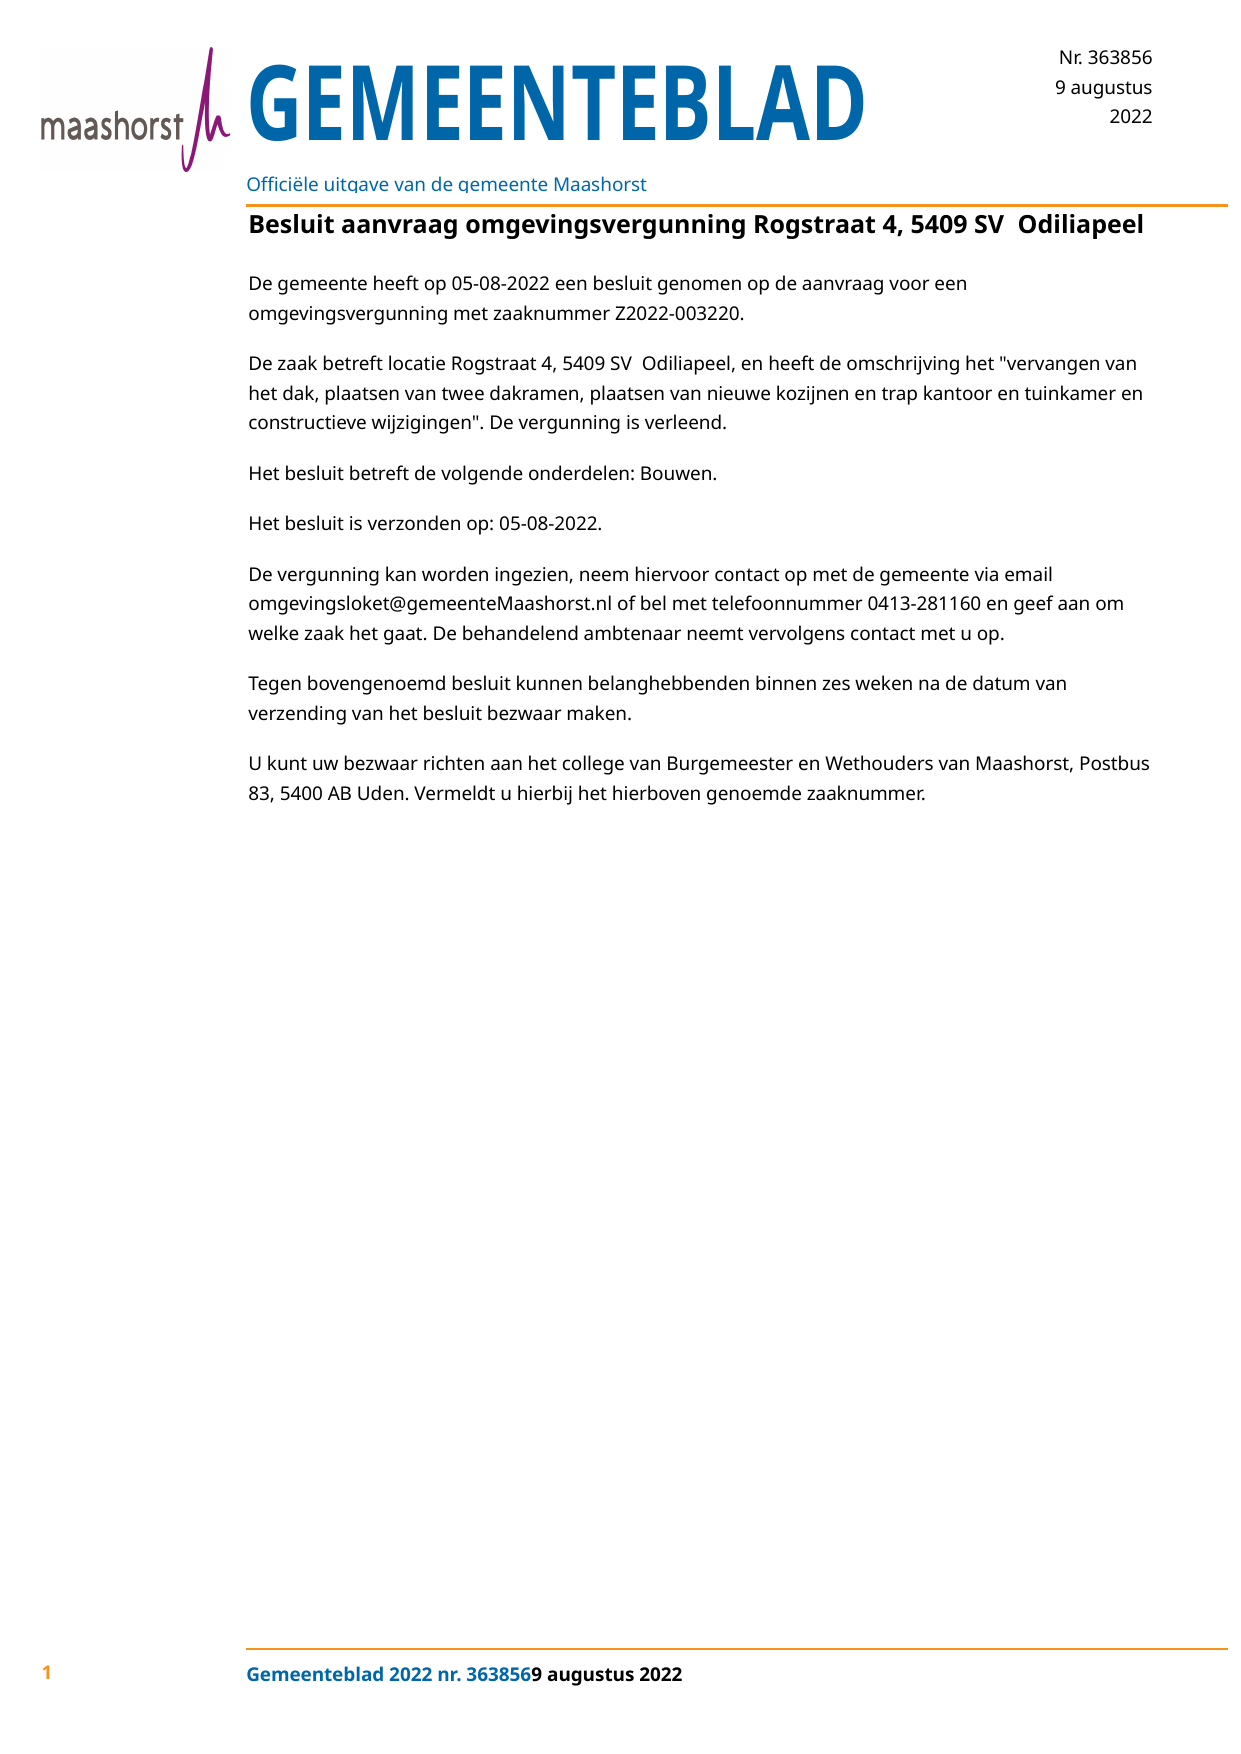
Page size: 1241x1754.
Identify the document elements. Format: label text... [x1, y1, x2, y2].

text Tegen bovengenoemd besluit kunnen belanghebbenden binnen zes weken na de datum van verzending van het besluit bezwaar maken. [248, 670, 1152, 726]
text U kunt uw bezwaar richten aan het college van Burgemeester en Wethouders van Maashorst, Postbus 83, 5400 AB Uden. Vermeldt u hierbij het hierboven genoemde zaaknummer. [248, 750, 1152, 806]
text De vergunning kan worden ingezien, neem hiervoor contact op met de gemeente via email omgevingsloket@gemeenteMaashorst.nl of bel met telefoonnummer 0413-281160 en geef aan om welke zaak het gaat. De behandelend ambtenaar neemt vervolgens contact met u op. [248, 561, 1152, 646]
text Het besluit is verzonden op: 05-08-2022. [248, 510, 1152, 536]
text Besluit aanvraag omgevingsvergunning Rogstraat 4, 5409 SV Odiliapeel [248, 207, 1152, 241]
picture [41, 47, 231, 172]
text Het besluit betreft de volgende onderdelen: Bouwen. [248, 460, 1152, 486]
text De zaak betreft locatie Rogstraat 4, 5409 SV Odiliapeel, en heeft de omschrijving het "vervangen van het dak, plaatsen van twee dakramen, plaatsen van nieuwe kozijnen en trap kantoor en tuinkamer en constructieve wijzigingen". De vergunning is verleend. [248, 350, 1152, 435]
text De gemeente heeft op 05-08-2022 een besluit genomen op de aanvraag voor een omgevingsvergunning met zaaknummer Z2022-003220. [248, 270, 1152, 326]
